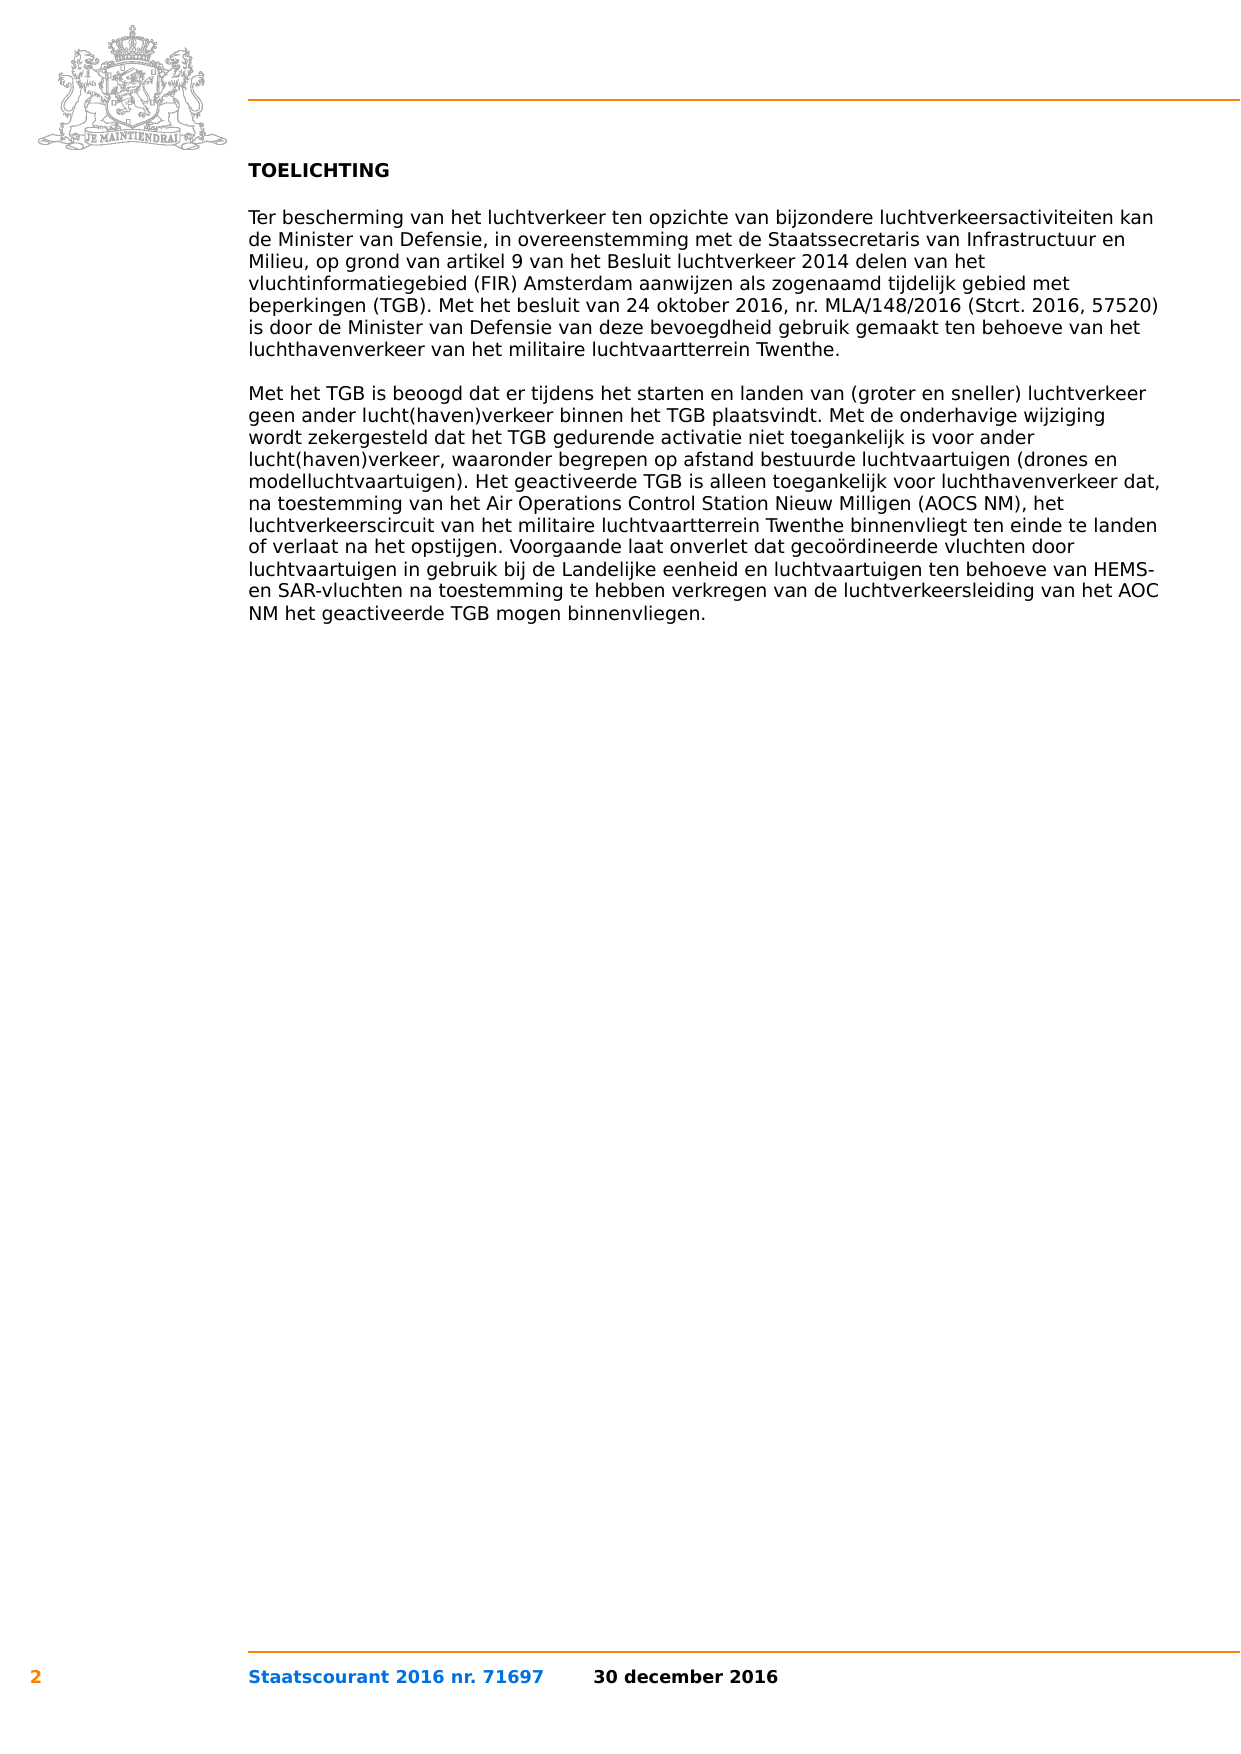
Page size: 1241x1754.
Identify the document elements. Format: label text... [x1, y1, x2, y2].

picture [38, 25, 227, 150]
text Met het TGB is beoogd dat er tijdens het starten en landen van (groter en sneller) luchtverkeer geen ander lucht(haven)verkeer binnen het TGB plaatsvindt. Met de onderhavige wijziging wordt zekergesteld dat het TGB gedurende activatie niet toegankelijk is voor ander lucht(haven)verkeer, waaronder begrepen op afstand bestuurde luchtvaartuigen (drones en modelluchtvaartuigen). Het geactiveerde TGB is alleen toegankelijk voor luchthavenverkeer dat, na toestemming van het Air Operations Control Station Nieuw Milligen (AOCS NM), het luchtverkeerscircuit van het militaire luchtvaartterrein Twenthe binnenvliegt ten einde te landen of verlaat na het opstijgen. Voorgaande laat onverlet dat gecoördineerde vluchten door luchtvaartuigen in gebruik bij de Landelijke eenheid en luchtvaartuigen ten behoeve van HEMS- en SAR-vluchten na toestemming te hebben verkregen van de luchtverkeersleiding van het AOC NM het geactiveerde TGB mogen binnenvliegen. [248, 383, 1163, 624]
subtitle TOELICHTING [248, 160, 1163, 182]
text Ter bescherming van het luchtverkeer ten opzichte van bijzondere luchtverkeersactiviteiten kan de Minister van Defensie, in overeenstemming met de Staatssecretaris van Infrastructuur en Milieu, op grond van artikel 9 van het Besluit luchtverkeer 2014 delen van het vluchtinformatiegebied (FIR) Amsterdam aanwijzen als zogenaamd tijdelijk gebied met beperkingen (TGB). Met het besluit van 24 oktober 2016, nr. MLA/148/2016 (Stcrt. 2016, 57520) is door de Minister van Defensie van deze bevoegdheid gebruik gemaakt ten behoeve van het luchthavenverkeer van het militaire luchtvaartterrein Twenthe. [248, 207, 1163, 361]
